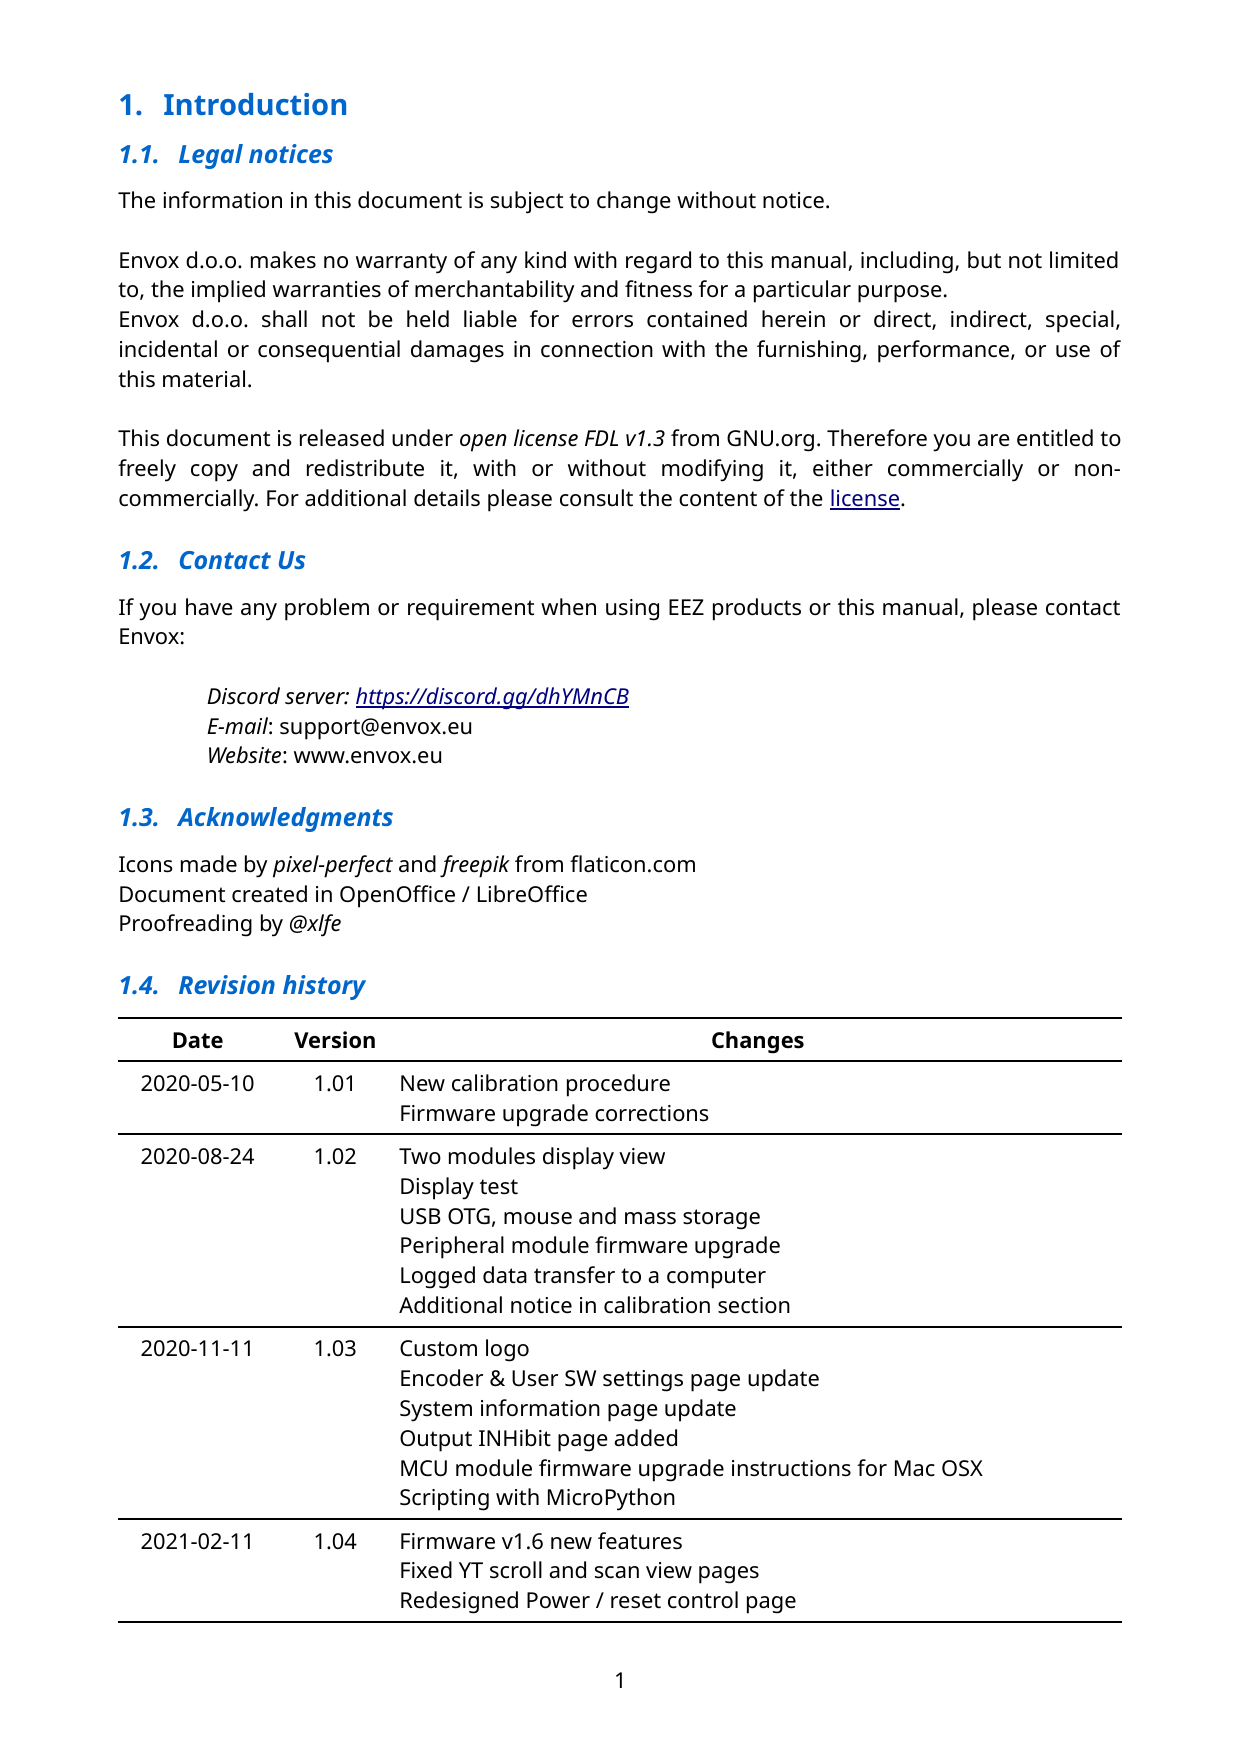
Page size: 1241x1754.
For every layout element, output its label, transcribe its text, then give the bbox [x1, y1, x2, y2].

table_cell 2020-11-11 [118, 1328, 277, 1518]
text This document is released under open license FDL v1.3 from GNU.org. Therefore you are entitled to freely copy and redistribute it, with or without modifying it, either commercially or non-commercially. For additional details please consult the content of the license. [118, 423, 1122, 513]
text Website: www.envox.eu [207, 740, 1122, 770]
subtitle Revision history [118, 968, 1122, 1002]
table_cell Custom logo Encoder & User SW settings page update System information page update Output INHibit page added MCU module firmware upgrade instructions for Mac OSX Scripting with MicroPython [393, 1328, 1122, 1518]
subtitle Legal notices [118, 136, 1122, 170]
table_cell New calibration procedure Firmware upgrade corrections [393, 1062, 1122, 1133]
text E-mail: support@envox.eu [207, 711, 1122, 740]
table_cell Firmware v1.6 new features Fixed YT scroll and scan view pages Redesigned Power / reset control page [393, 1520, 1122, 1621]
table_cell 1.01 [277, 1062, 393, 1133]
table_cell Two modules display view Display test USB OTG, mouse and mass storage Peripheral module firmware upgrade Logged data transfer to a computer Additional notice in calibration section [393, 1135, 1122, 1326]
text Envox d.o.o. makes no warranty of any kind with regard to this manual, including, but not limited to, the implied warranties of merchantability and fitness for a particular purpose. [118, 245, 1122, 304]
table_header Changes [393, 1019, 1122, 1060]
table_cell 1.02 [277, 1135, 393, 1326]
table_cell 2021-02-11 [118, 1520, 277, 1621]
table_cell 1.04 [277, 1520, 393, 1621]
text Document created in OpenOffice / LibreOffice [118, 879, 1122, 908]
text Icons made by pixel-perfect and freepik from flaticon.com [118, 849, 1122, 879]
text The information in this document is subject to change without notice. [118, 185, 1122, 215]
subtitle Contact Us [118, 543, 1122, 577]
text Proofreading by @xlfe [118, 908, 1122, 938]
subtitle Introduction [118, 84, 1122, 124]
table_cell 2020-08-24 [118, 1135, 277, 1326]
table_header Date [118, 1019, 277, 1060]
table_header Version [277, 1019, 393, 1060]
text If you have any problem or requirement when using EEZ products or this manual, please contact Envox: [118, 591, 1122, 651]
subtitle Acknowledgments [118, 800, 1122, 834]
text Envox d.o.o. shall not be held liable for errors contained herein or direct, indirect, special, incidental or consequential damages in connection with the furnishing, performance, or use of this material. [118, 304, 1122, 394]
text Discord server: https://discord.gg/dhYMnCB [207, 681, 1122, 711]
table_cell 2020-05-10 [118, 1062, 277, 1133]
table_cell 1.03 [277, 1328, 393, 1518]
